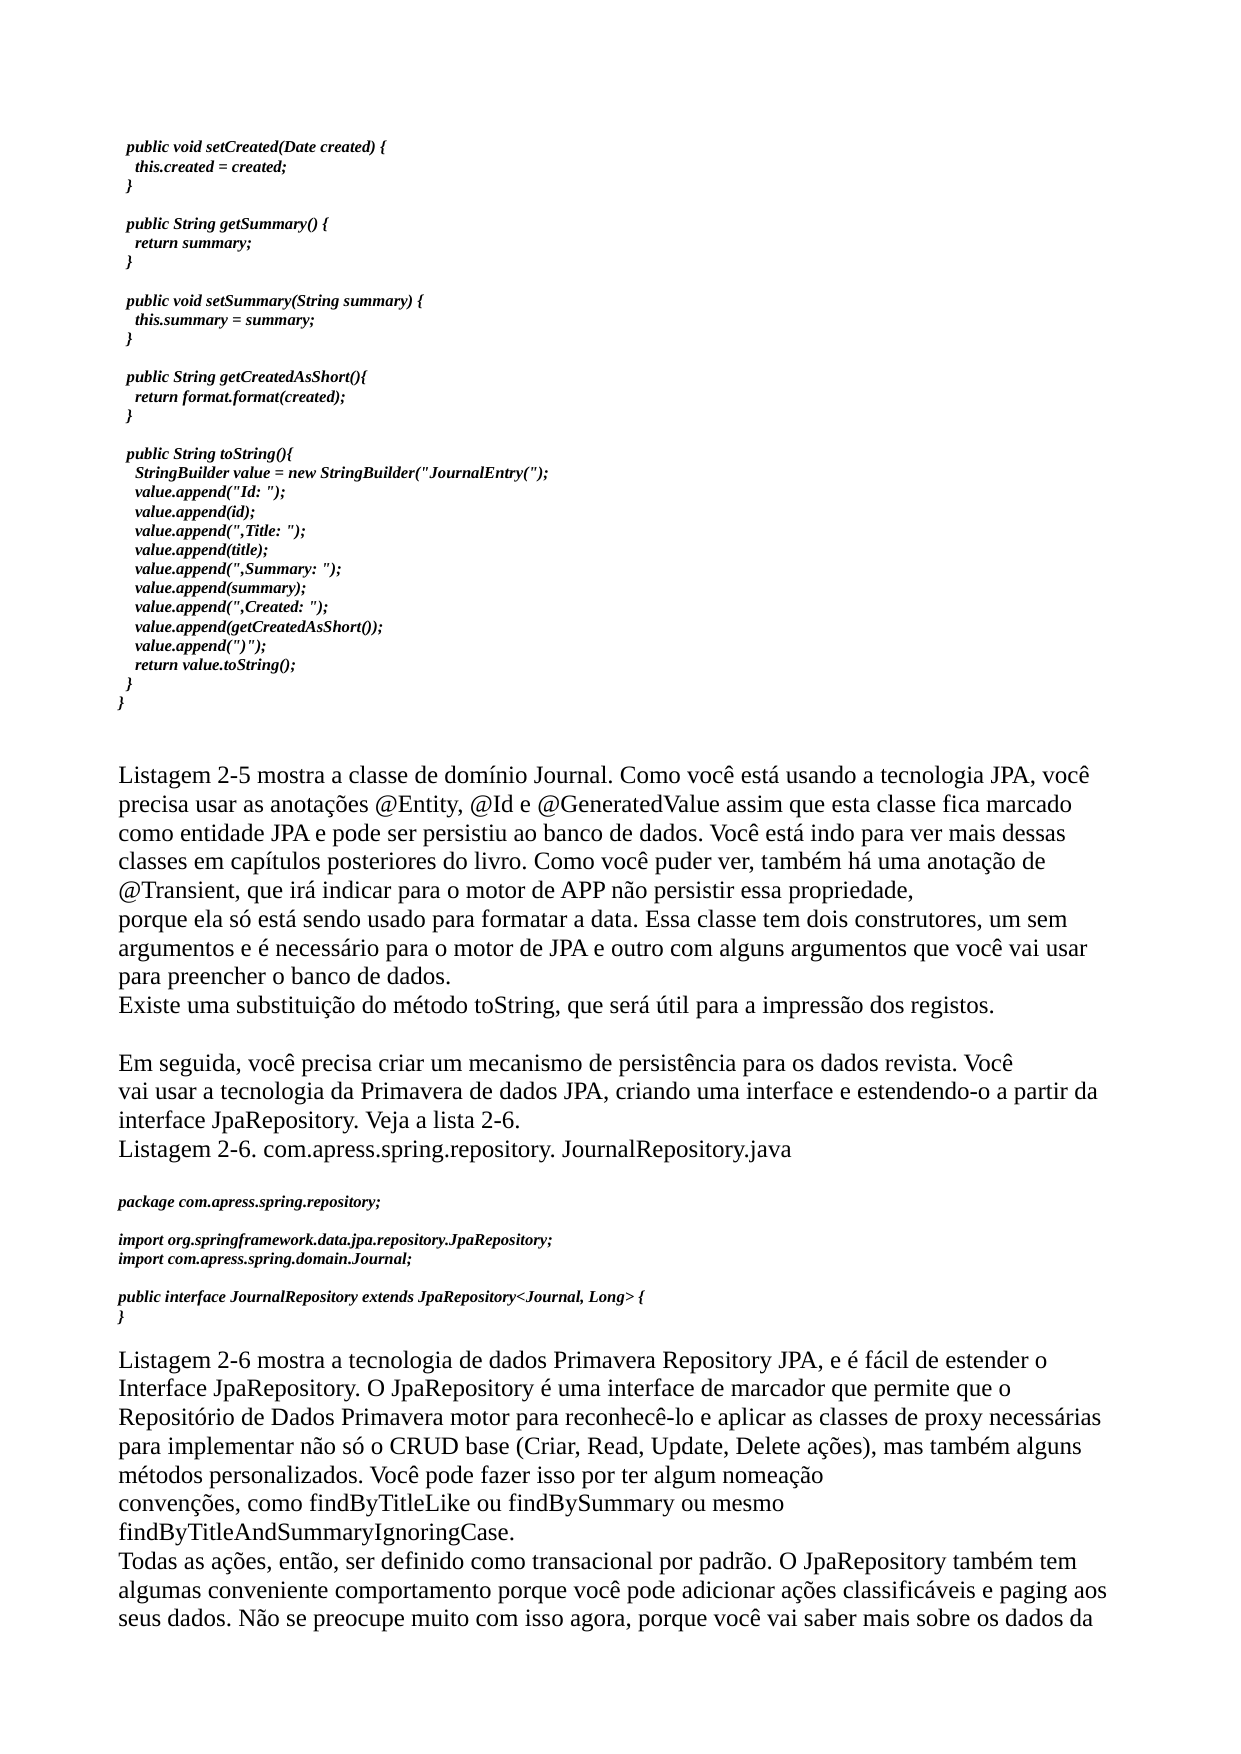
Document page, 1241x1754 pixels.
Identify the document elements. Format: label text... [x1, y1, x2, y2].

text this.created = created; [118, 156, 1122, 176]
text import org.springframework.data.jpa.repository.JpaRepository; [118, 1230, 1122, 1249]
text } [118, 693, 1122, 712]
text package com.apress.spring.repository; [118, 1191, 1122, 1211]
text this.summary = summary; [118, 310, 1122, 329]
text return summary; [118, 233, 1122, 252]
text public String getSummary() { [118, 214, 1122, 233]
text } [118, 176, 1122, 195]
text return value.toString(); [118, 655, 1122, 674]
text public interface JournalRepository extends JpaRepository<Journal, Long> { [118, 1287, 1122, 1306]
text Listagem 2-6 mostra a tecnologia de dados Primavera Repository JPA, e é fácil de estender o Interface JpaRepository. O JpaRepository é uma interface de marcador que permite que o Repositório de Dados Primavera motor para reconhecê-lo e aplicar as classes de proxy necessárias para implementar não só o CRUD base (Criar, Read, Update, Delete ações), mas também alguns métodos personalizados. Você pode fazer isso por ter algum nomeação convenções, como findByTitleLike ou findBySummary ou mesmo findByTitleAndSummaryIgnoringCase. Todas as ações, então, ser definido como transacional por padrão. O JpaRepository também tem algumas conveniente comportamento porque você pode adicionar ações classificáveis e paging aos seus dados. Não se preocupe muito com isso agora, porque você vai saber mais sobre os dados da [118, 1345, 1122, 1632]
text value.append(summary); [118, 578, 1122, 597]
text value.append(",Created: "); [118, 597, 1122, 616]
text public String toString(){ [118, 444, 1122, 463]
text } [118, 1306, 1122, 1326]
text public void setSummary(String summary) { [118, 291, 1122, 310]
text value.append(getCreatedAsShort()); [118, 616, 1122, 636]
text } [118, 329, 1122, 348]
text public void setCreated(Date created) { [118, 137, 1122, 156]
text Listagem 2-5 mostra a classe de domínio Journal. Como você está usando a tecnologia JPA, você precisa usar as anotações @Entity, @Id e @GeneratedValue assim que esta classe fica marcado como entidade JPA e pode ser persistiu ao banco de dados. Você está indo para ver mais dessas classes em capítulos posteriores do livro. Como você puder ver, também há uma anotação de @Transient, que irá indicar para o motor de APP não persistir essa propriedade, porque ela só está sendo usado para formatar a data. Essa classe tem dois construtores, um sem argumentos e é necessário para o motor de JPA e outro com alguns argumentos que você vai usar para preencher o banco de dados. Existe uma substituição do método toString, que será útil para a impressão dos registos. Em seguida, você precisa criar um mecanismo de persistência para os dados revista. Você vai usar a tecnologia da Primavera de dados JPA, criando uma interface e estendendo-o a partir da interface JpaRepository. Veja a lista 2-6. Listagem 2-6. com.apress.spring.repository. JournalRepository.java [118, 760, 1122, 1163]
text StringBuilder value = new StringBuilder("JournalEntry("); [118, 463, 1122, 482]
text import com.apress.spring.domain.Journal; [118, 1249, 1122, 1268]
text value.append(")"); [118, 636, 1122, 655]
text value.append(id); [118, 501, 1122, 521]
text } [118, 674, 1122, 693]
text } [118, 406, 1122, 425]
text value.append(title); [118, 540, 1122, 559]
text value.append(",Title: "); [118, 521, 1122, 540]
text public String getCreatedAsShort(){ [118, 367, 1122, 386]
text value.append("Id: "); [118, 482, 1122, 501]
text value.append(",Summary: "); [118, 559, 1122, 578]
text } [118, 252, 1122, 271]
text return format.format(created); [118, 386, 1122, 406]
